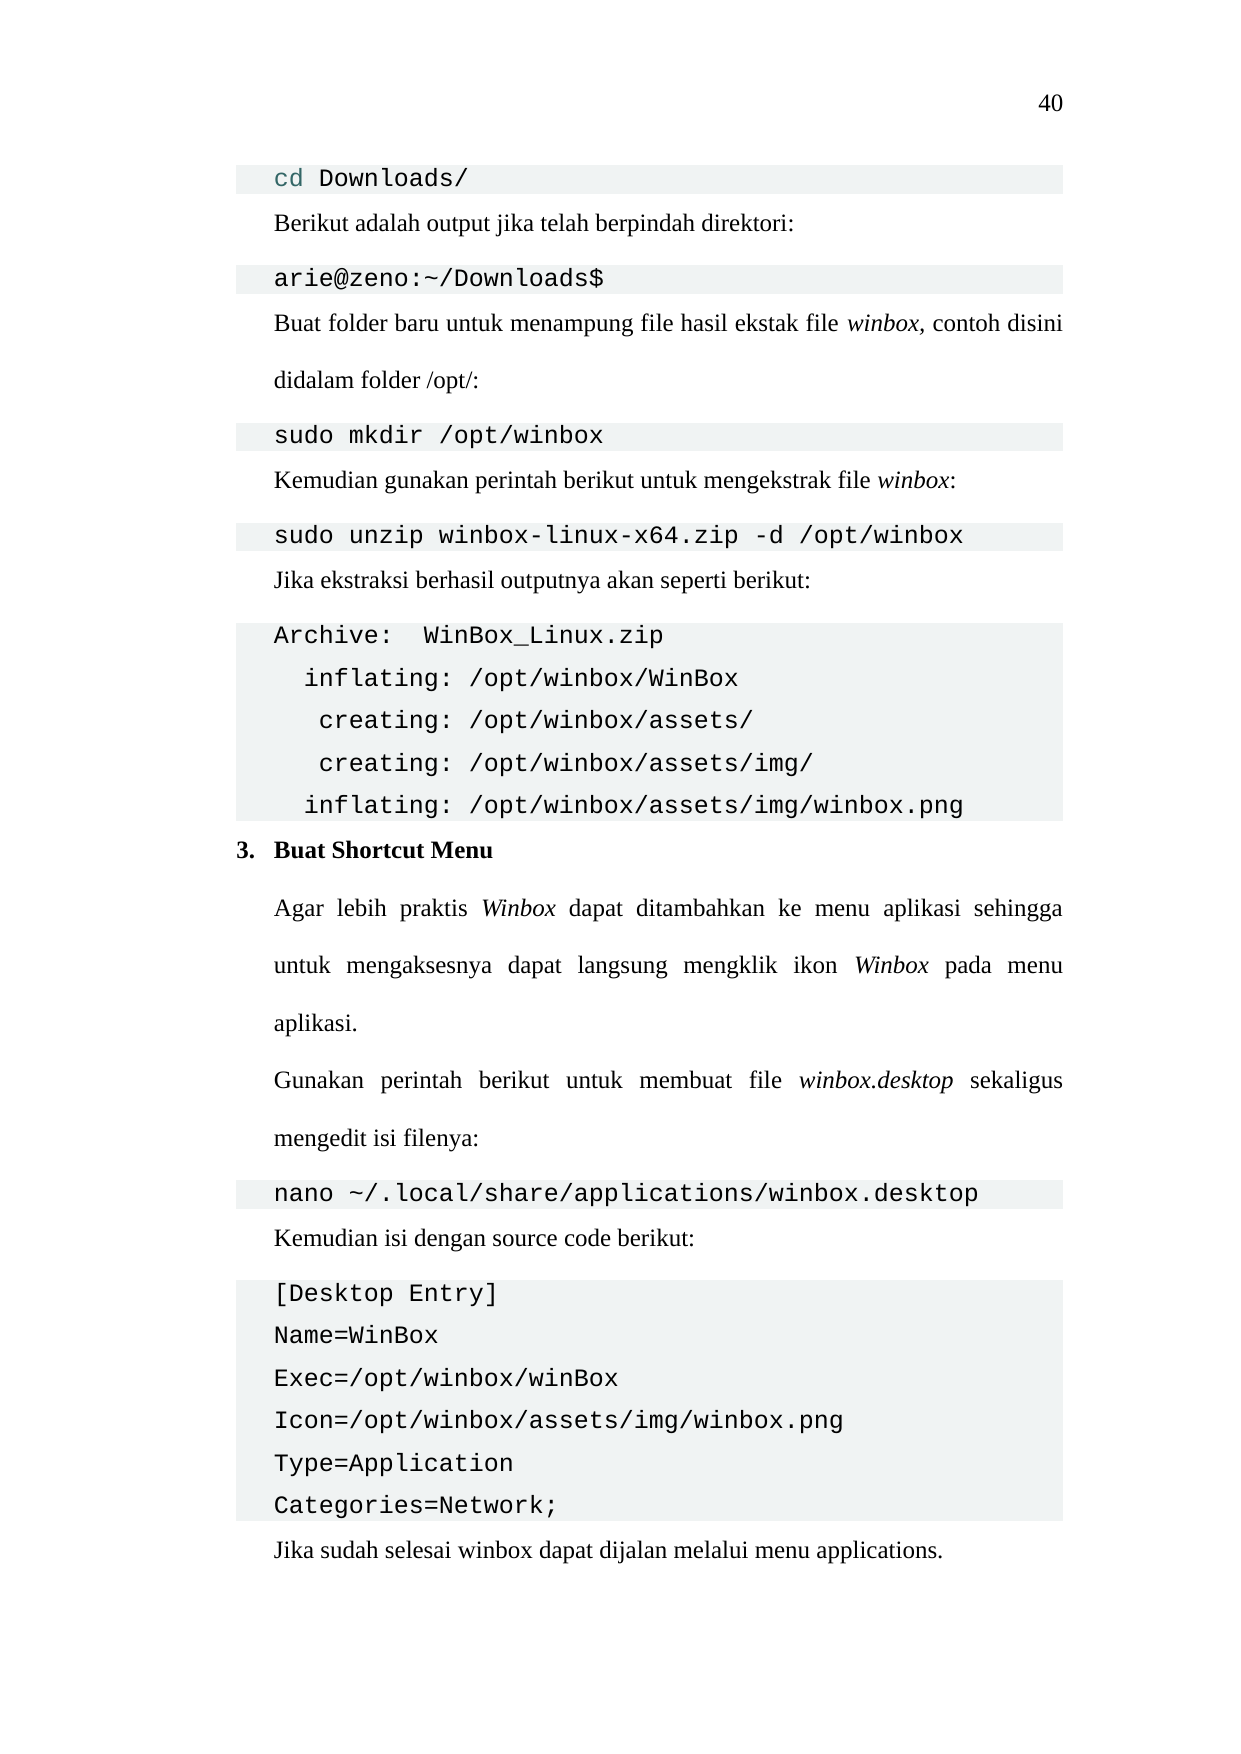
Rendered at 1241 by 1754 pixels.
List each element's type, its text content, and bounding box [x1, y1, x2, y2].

list sudo unzip winbox-linux-x64.zip -d /opt/winbox [236, 523, 1063, 551]
list Kemudian isi dengan source code berikut: [236, 1223, 1063, 1252]
list Name=WinBox [236, 1323, 1063, 1351]
list creating: /opt/winbox/assets/ [236, 708, 1063, 736]
list Jika sudah selesai winbox dapat dijalan melalui menu applications. [236, 1535, 1063, 1564]
list arie@zeno:~/Downloads$ [236, 265, 1063, 294]
list Icon=/opt/winbox/assets/img/winbox.png [236, 1408, 1063, 1436]
list Exec=/opt/winbox/winBox [236, 1365, 1063, 1394]
list Kemudian gunakan perintah berikut untuk mengekstrak file winbox: [236, 465, 1063, 494]
list Gunakan perintah berikut untuk membuat file winbox.desktop sekaligus mengedit isi filenya: [236, 1065, 1063, 1152]
list sudo mkdir /opt/winbox [236, 423, 1063, 451]
list Agar lebih praktis Winbox dapat ditambahkan ke menu aplikasi sehingga untuk mengaksesnya dapat langsung mengklik ikon Winbox pada menu aplikasi. [236, 893, 1063, 1037]
list Archive: WinBox_Linux.zip [236, 623, 1063, 651]
list Categories=Network; [236, 1493, 1063, 1521]
list cd Downloads/ [236, 165, 1063, 194]
list Jika ekstraksi berhasil outputnya akan seperti berikut: [236, 565, 1063, 594]
list nano ~/.local/share/applications/winbox.desktop [236, 1180, 1063, 1209]
list [Desktop Entry] [236, 1280, 1063, 1309]
list creating: /opt/winbox/assets/img/ [236, 750, 1063, 779]
list Buat folder baru untuk menampung file hasil ekstak file winbox, contoh disini didalam folder /opt/: [236, 308, 1063, 394]
list inflating: /opt/winbox/assets/img/winbox.png [236, 793, 1063, 821]
list inflating: /opt/winbox/WinBox [236, 665, 1063, 694]
list Berikut adalah output jika telah berpindah direktori: [236, 208, 1063, 237]
list Type=Application [236, 1450, 1063, 1479]
list Buat Shortcut Menu [236, 835, 1063, 864]
